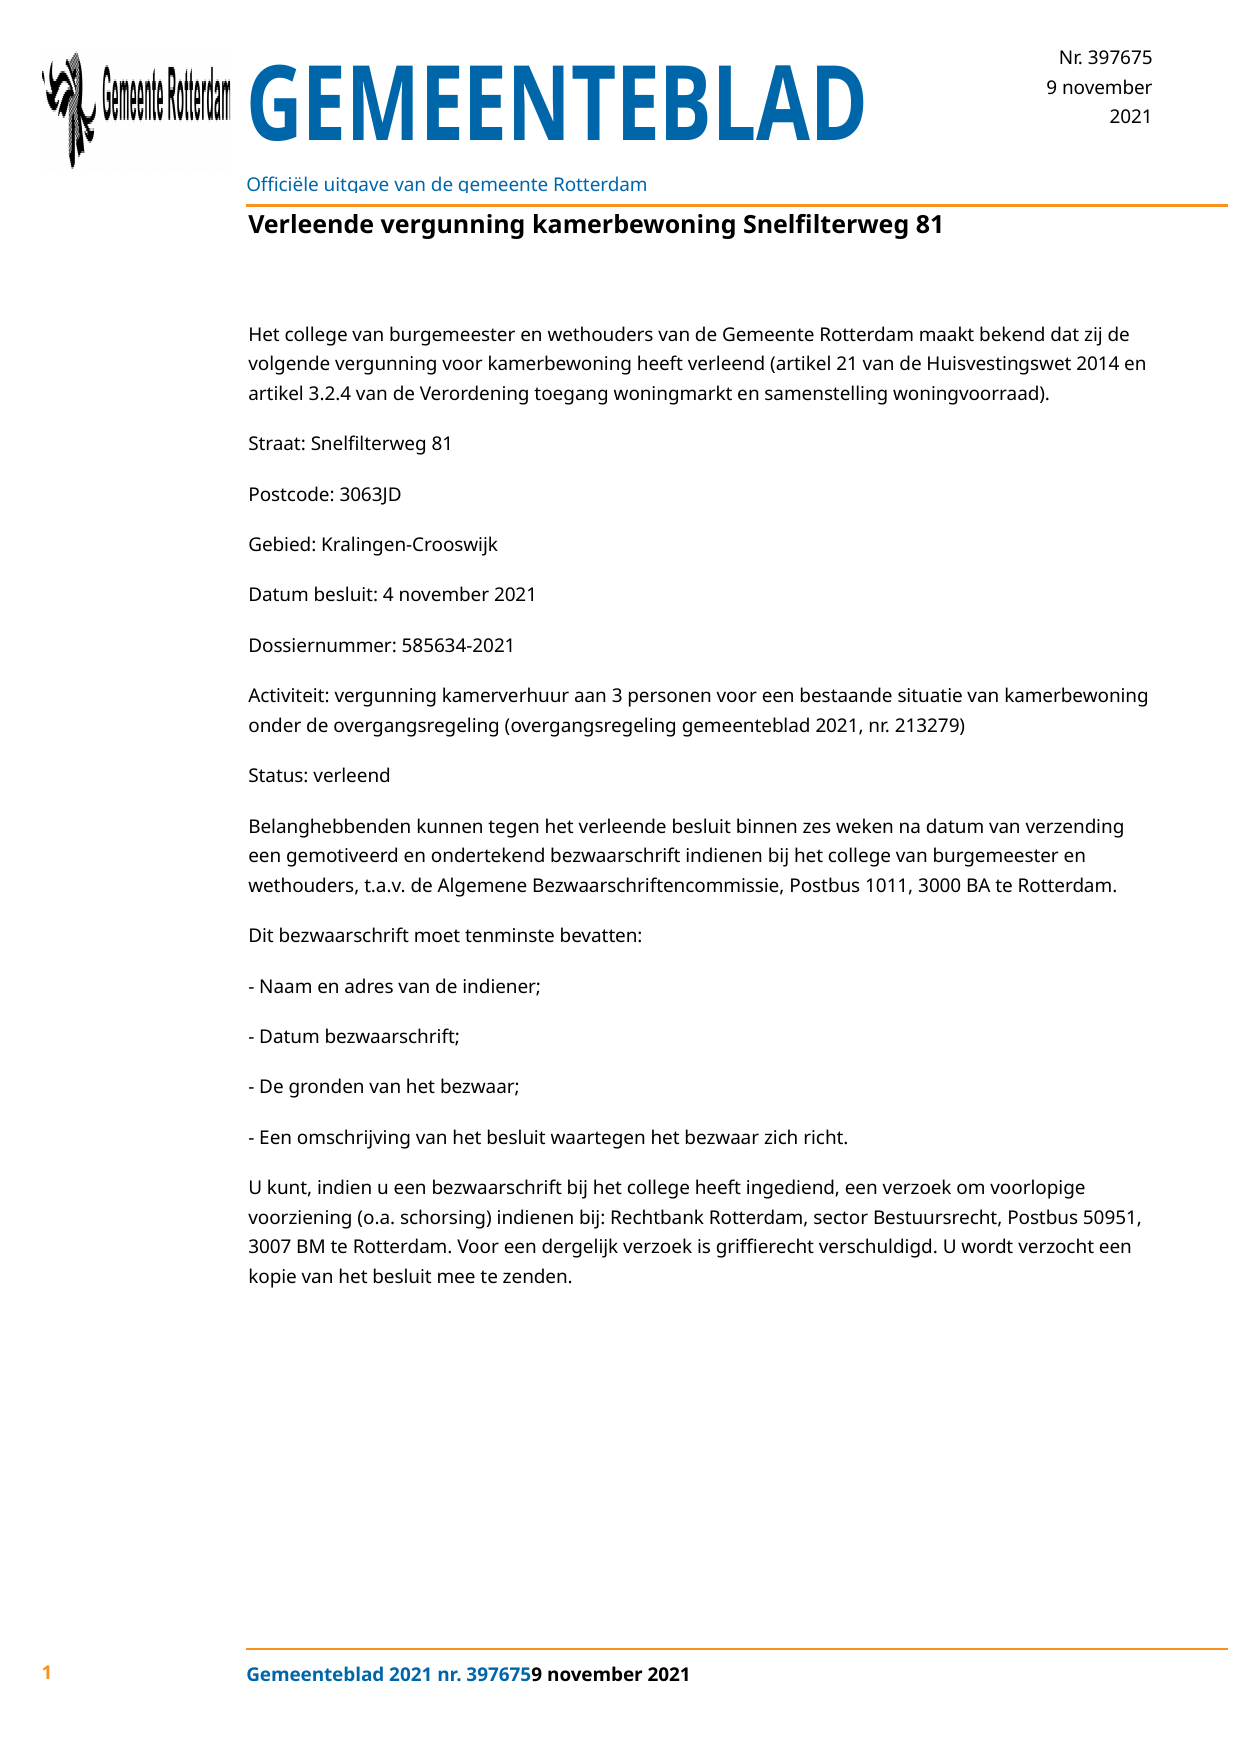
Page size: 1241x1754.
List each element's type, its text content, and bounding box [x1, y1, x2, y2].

text - Naam en adres van de indiener; [248, 973, 1152, 998]
picture [41, 47, 231, 172]
text Dit bezwaarschrift moet tenminste bevatten: [248, 922, 1152, 948]
text Belanghebbenden kunnen tegen het verleende besluit binnen zes weken na datum van verzending een gemotiveerd en ondertekend bezwaarschrift indienen bij het college van burgemeester en wethouders, t.a.v. de Algemene Bezwaarschriftencommissie, Postbus 1011, 3000 BA te Rotterdam. [248, 813, 1152, 898]
text - De gronden van het bezwaar; [248, 1074, 1152, 1099]
text Straat: Snelfilterweg 81 [248, 430, 1152, 456]
text U kunt, indien u een bezwaarschrift bij het college heeft ingediend, een verzoek om voorlopige voorziening (o.a. schorsing) indienen bij: Rechtbank Rotterdam, sector Bestuursrecht, Postbus 50951, 3007 BM te Rotterdam. Voor een dergelijk verzoek is griffierecht verschuldigd. U wordt verzocht een kopie van het besluit mee te zenden. [248, 1174, 1152, 1289]
text - Datum bezwaarschrift; [248, 1023, 1152, 1049]
text Het college van burgemeester en wethouders van de Gemeente Rotterdam maakt bekend dat zij de volgende vergunning voor kamerbewoning heeft verleend (artikel 21 van de Huisvestingswet 2014 en artikel 3.2.4 van de Verordening toegang woningmarkt en samenstelling woningvoorraad). [248, 321, 1152, 406]
text Gebied: Kralingen-Crooswijk [248, 531, 1152, 557]
text - Een omschrijving van het besluit waartegen het bezwaar zich richt. [248, 1124, 1152, 1150]
text Status: verleend [248, 762, 1152, 788]
text Dossiernummer: 585634-2021 [248, 632, 1152, 658]
text Verleende vergunning kamerbewoning Snelfilterweg 81 [248, 207, 1152, 241]
text Datum besluit: 4 november 2021 [248, 582, 1152, 607]
text Postcode: 3063JD [248, 481, 1152, 506]
text Activiteit: vergunning kamerverhuur aan 3 personen voor een bestaande situatie van kamerbewoning onder de overgangsregeling (overgangsregeling gemeenteblad 2021, nr. 213279) [248, 682, 1152, 738]
